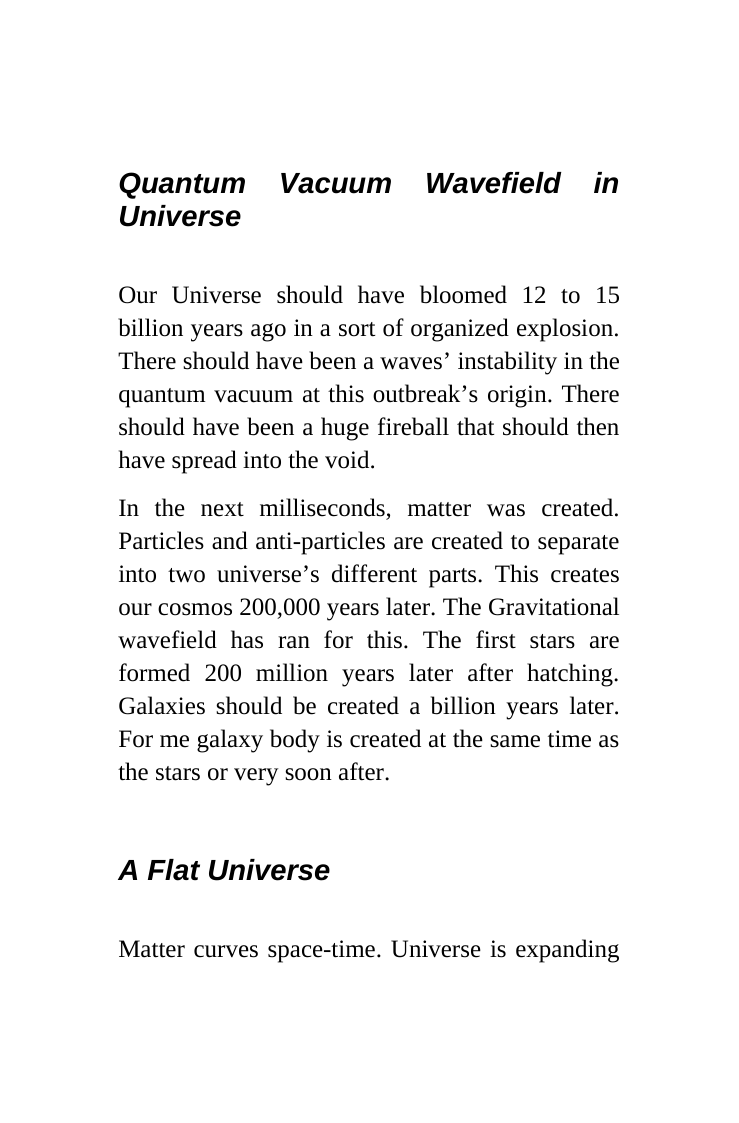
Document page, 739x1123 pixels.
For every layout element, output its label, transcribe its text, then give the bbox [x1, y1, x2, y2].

text In the next milliseconds, matter was created. Particles and anti-particles are created to separate into two universe’s different parts. This creates our cosmos 200,000 years later. The Gravitational wavefield has ran for this. The first stars are formed 200 million years later after hatching. Galaxies should be created a billion years later. For me galaxy body is created at the same time as the stars or very soon after. [118, 493, 620, 786]
text Matter curves space-time. Universe is expanding [118, 934, 620, 962]
subtitle A Flat Universe [118, 852, 620, 886]
text Our Universe should have bloomed 12 to 15 billion years ago in a sort of organized explosion. There should have been a waves’ instability in the quantum vacuum at this outbreak’s origin. There should have been a huge fireball that should then have spread into the void. [118, 280, 620, 474]
subtitle Quantum Vacuum Wavefield in Universe [118, 166, 620, 233]
